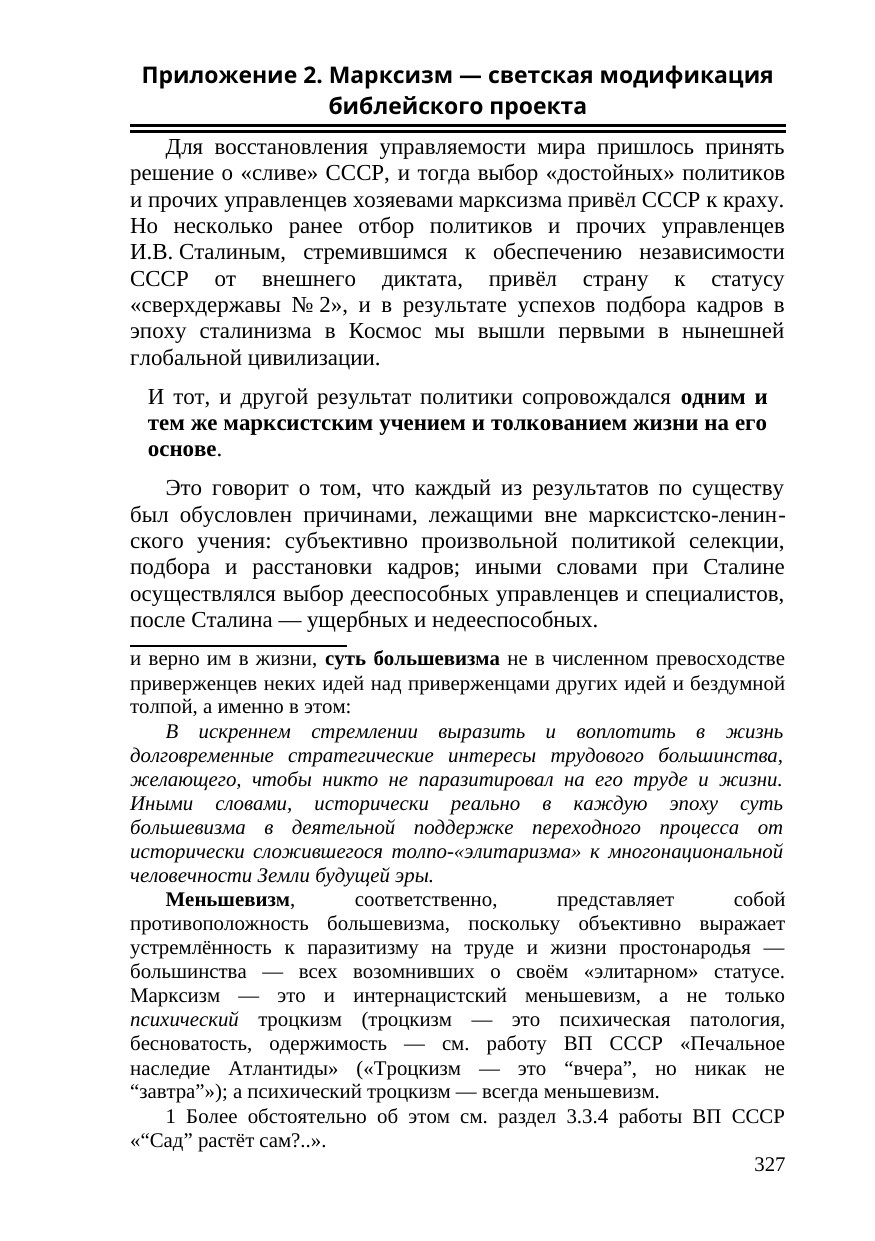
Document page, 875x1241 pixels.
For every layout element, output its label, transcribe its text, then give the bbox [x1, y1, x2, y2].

text Это говорит о том, что каждый из результатов по существу был обусловлен причинами, лежащими вне марксистско-ленин­ского учения: субъективно произвольной политикой селекции, подбора и расстановки кадров; иными словами при Сталине осуществлялся выбор дееспособных управленцев и специалистов, после Сталина — ущербных и недееспособных. [130, 474, 786, 632]
list В искреннем стремлении выразить и воплотить в жизнь долговременные стратегические интересы трудового большинства, желающего, чтобы никто не паразитировал на его труде и жизни. Иными словами, исторически реально в каждую эпоху суть большевизма в деятельной поддержке переходного процесса от исторически сложившегося толпо-«элитаризма» к многонациональной человечности Земли будущей эры. [130, 718, 786, 887]
text И тот, и другой результат политики сопровождался одним и тем же марксистским учением и толкованием жизни на его основе. [148, 383, 768, 462]
list Меньшевизм, соответственно, представляет собой противоположность большевизма, поскольку объективно выражает устремлённость к паразитизму на труде и жизни простонародья — большинства — всех возомнивших о своём «элитарном» статусе. Марксизм — это и интернацистский меньшевизм, а не только психический троцкизм (троцкизм — это психическая патология, бесноватость, одержимость — см. работу ВП СССР «Печальное наследие Атлантиды» («Троцкизм — это “вчера”, но никак не “завтра”»); а психический троцкизм — всегда меньшевизм. [130, 887, 786, 1103]
list Более обстоятельно об этом см. раздел 3.3.4 работы ВП СССР «“Сад” растёт сам?..». [130, 1103, 786, 1152]
text Для восстановления управляемости мира пришлось принять решение о «сливе» СССР, и тогда выбор «достойных» политиков и прочих управленцев хозяевами марксизма привёл СССР к краху. Но несколько ранее отбор политиков и прочих управленцев И.В. Сталиным, стремившимся к обеспечению независимости СССР от внешнего диктата, привёл страну к статусу «сверхдержавы № 2», и в результате успехов подбора кадров в эпоху сталинизма в Космос мы вышли первыми в нынешней глобальной цивилизации. [130, 133, 786, 370]
list и верно им в жизни, суть большевизма не в численном превосходстве приверженцев неких идей над приверженцами других идей и бездумной толпой, а именно в этом: [130, 646, 786, 718]
